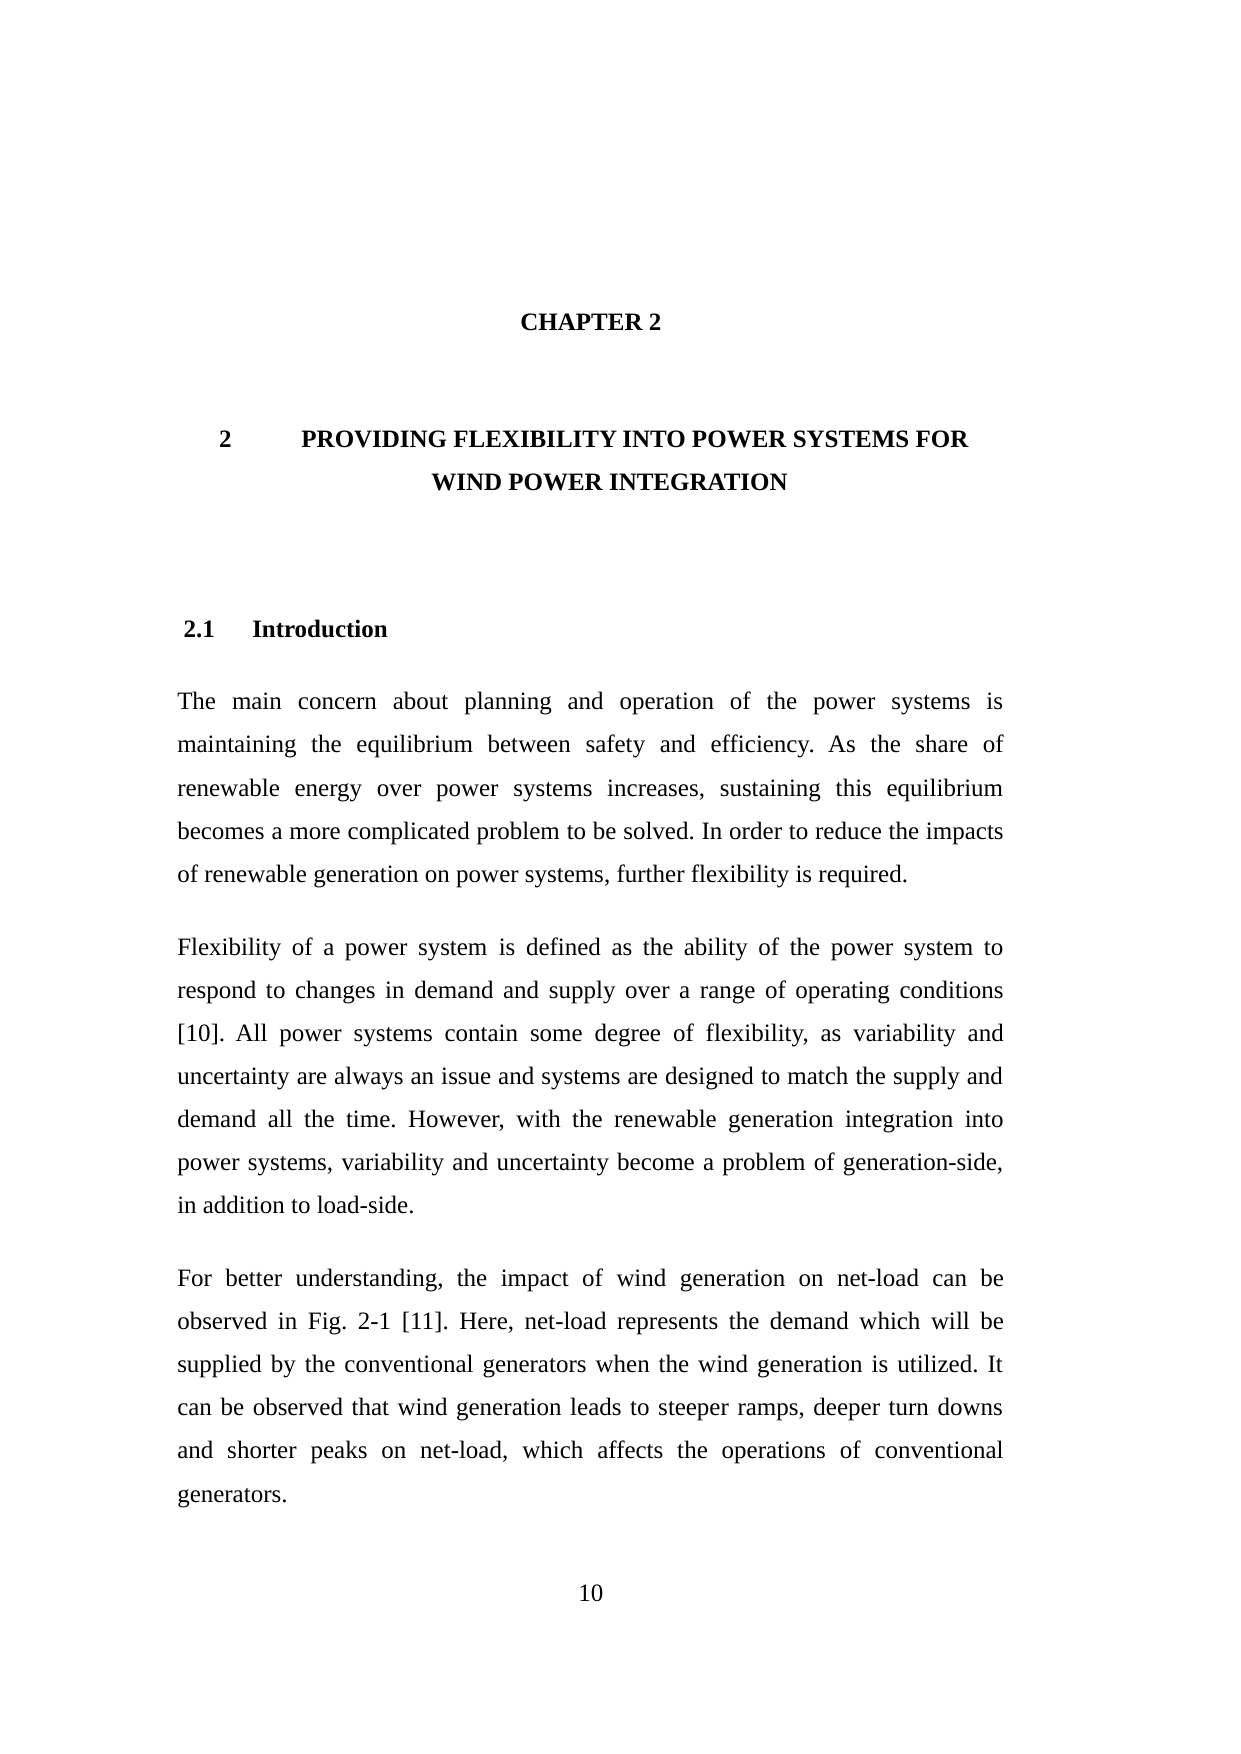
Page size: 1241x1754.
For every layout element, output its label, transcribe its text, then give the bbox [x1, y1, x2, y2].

text Flexibility of a power system is defined as the ability of the power system to respond to changes in demand and supply over a range of operating conditions [10]⁠. All power systems contain some degree of flexibility, as variability and uncertainty are always an issue and systems are designed to match the supply and demand all the time. However, with the renewable generation integration into power systems, variability and uncertainty become a problem of generation-side, in addition to load-side. [177, 932, 1004, 1219]
subtitle CHAPTER 2 [177, 307, 1004, 336]
subtitle PROVIDING FLEXIBILITY INTO POWER SYSTEMS FOR WIND POWER INTEGRATION [177, 424, 1004, 496]
text The main concern about planning and operation of the power systems is maintaining the equilibrium between safety and efficiency. As the share of renewable energy over power systems increases, sustaining this equilibrium becomes a more complicated problem to be solved. In order to reduce the impacts of renewable generation on power systems, further flexibility is required. [177, 686, 1004, 888]
text For better understanding, the impact of wind generation on net-load can be observed in Fig. 2-1 [11]⁠. Here, net-load represents the demand which will be supplied by the conventional generators when the wind generation is utilized. It can be observed that wind generation leads to steeper ramps, deeper turn downs and shorter peaks on net-load, which affects the operations of conventional generators. [177, 1263, 1004, 1507]
subtitle Introduction [177, 614, 1004, 642]
